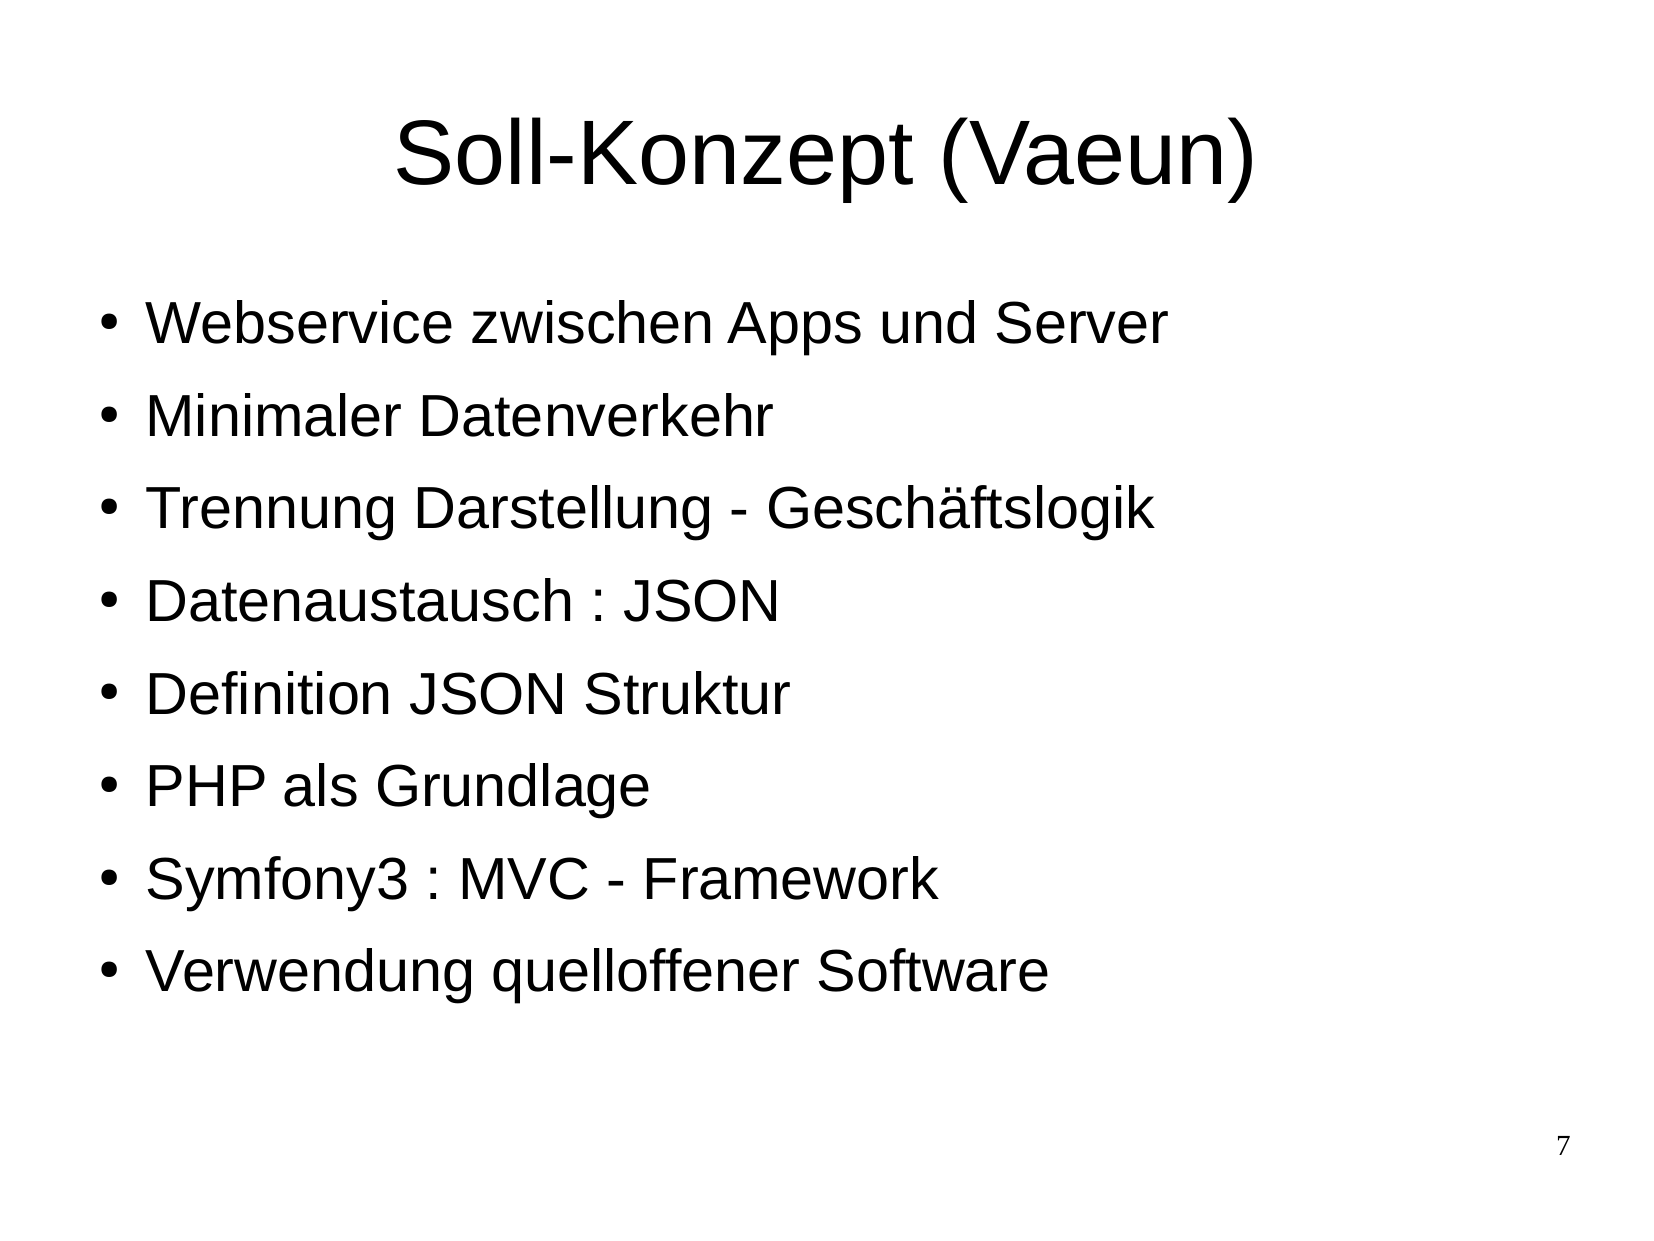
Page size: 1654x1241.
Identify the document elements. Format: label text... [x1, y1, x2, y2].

list Webservice zwischen Apps und Server Minimaler Datenverkehr Trennung Darstellung - Geschäftslogik Datenaustausch : JSON Definition JSON Struktur PHP als Grundlage Symfony3 : MVC - Framework Verwendung quelloffener Software [82, 290, 1571, 1010]
title Soll-Konzept (Vaeun) [82, 49, 1571, 257]
